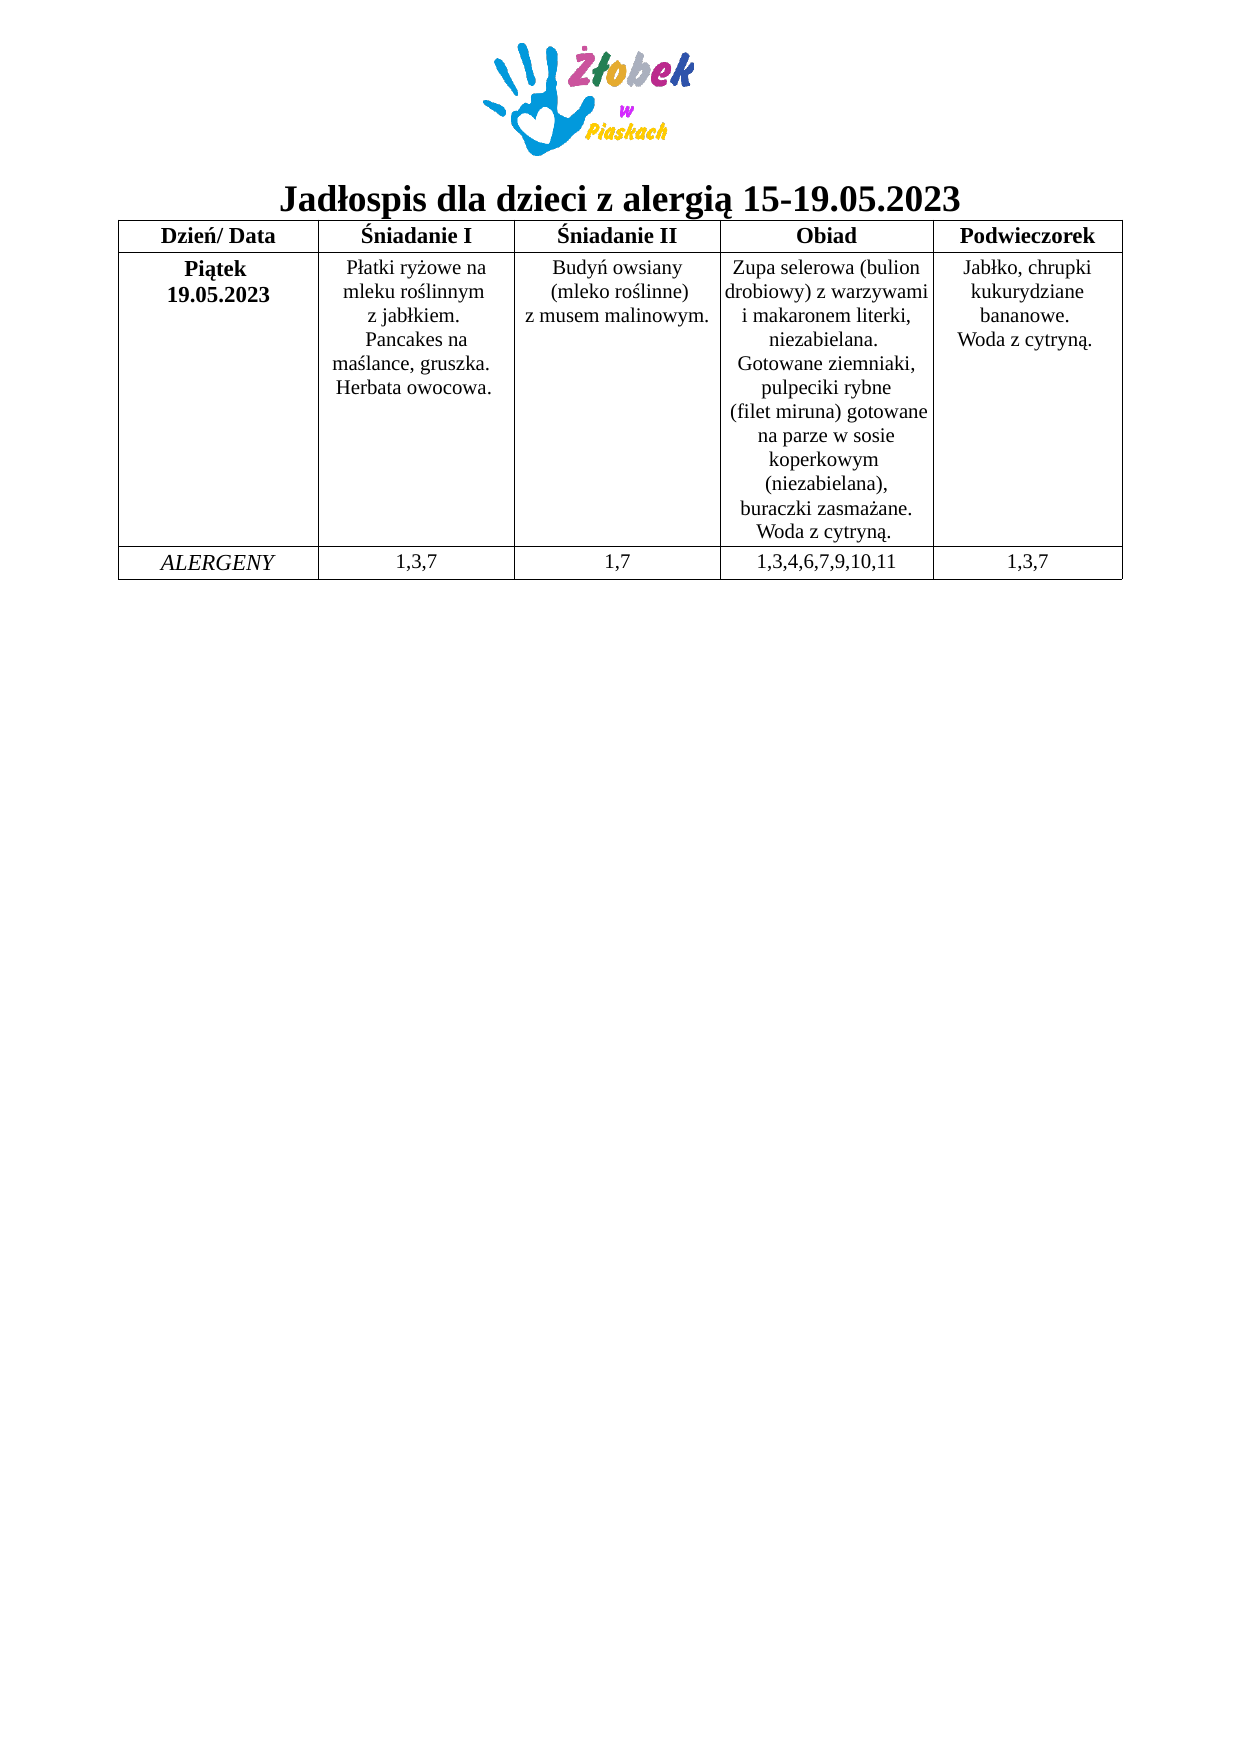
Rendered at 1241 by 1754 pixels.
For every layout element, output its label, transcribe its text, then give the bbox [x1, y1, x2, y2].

table_cell 1,3,4,6,7,9,10,11 [721, 547, 933, 579]
picture [518, 108, 554, 143]
table_cell 1,3,7 [319, 547, 514, 579]
table_cell Piątek 19.05.2023 [119, 253, 318, 546]
table_cell Zupa selerowa (bulion drobiowy) z warzywami i makaronem literki, niezabielana. Gotowane ziemniaki, pulpeciki rybne (filet miruna) gotowane na parze w sosie koperkowym (niezabielana), buraczki zasmażane. Woda z cytryną. [721, 253, 933, 546]
table_header Śniadanie II [515, 221, 720, 252]
table_header Obiad [721, 221, 933, 252]
text Jadłospis dla dzieci z alergią 15-19.05.2023 [118, 176, 1122, 219]
table_cell Płatki ryżowe na mleku roślinnym z jabłkiem. Pancakes na maślance, gruszka. Herbata owocowa. [319, 253, 514, 546]
table_header Dzień/ Data [119, 221, 318, 252]
table_cell Jabłko, chrupki kukurydziane bananowe. Woda z cytryną. [934, 253, 1122, 546]
table_header Śniadanie I [319, 221, 514, 252]
table_cell ALERGENY [119, 547, 318, 579]
table_cell 1,7 [515, 547, 720, 579]
table_cell 1,3,7 [934, 547, 1122, 579]
picture [483, 43, 694, 156]
table_header Podwieczorek [934, 221, 1122, 252]
table_cell Budyń owsiany (mleko roślinne) z musem malinowym. [515, 253, 720, 546]
